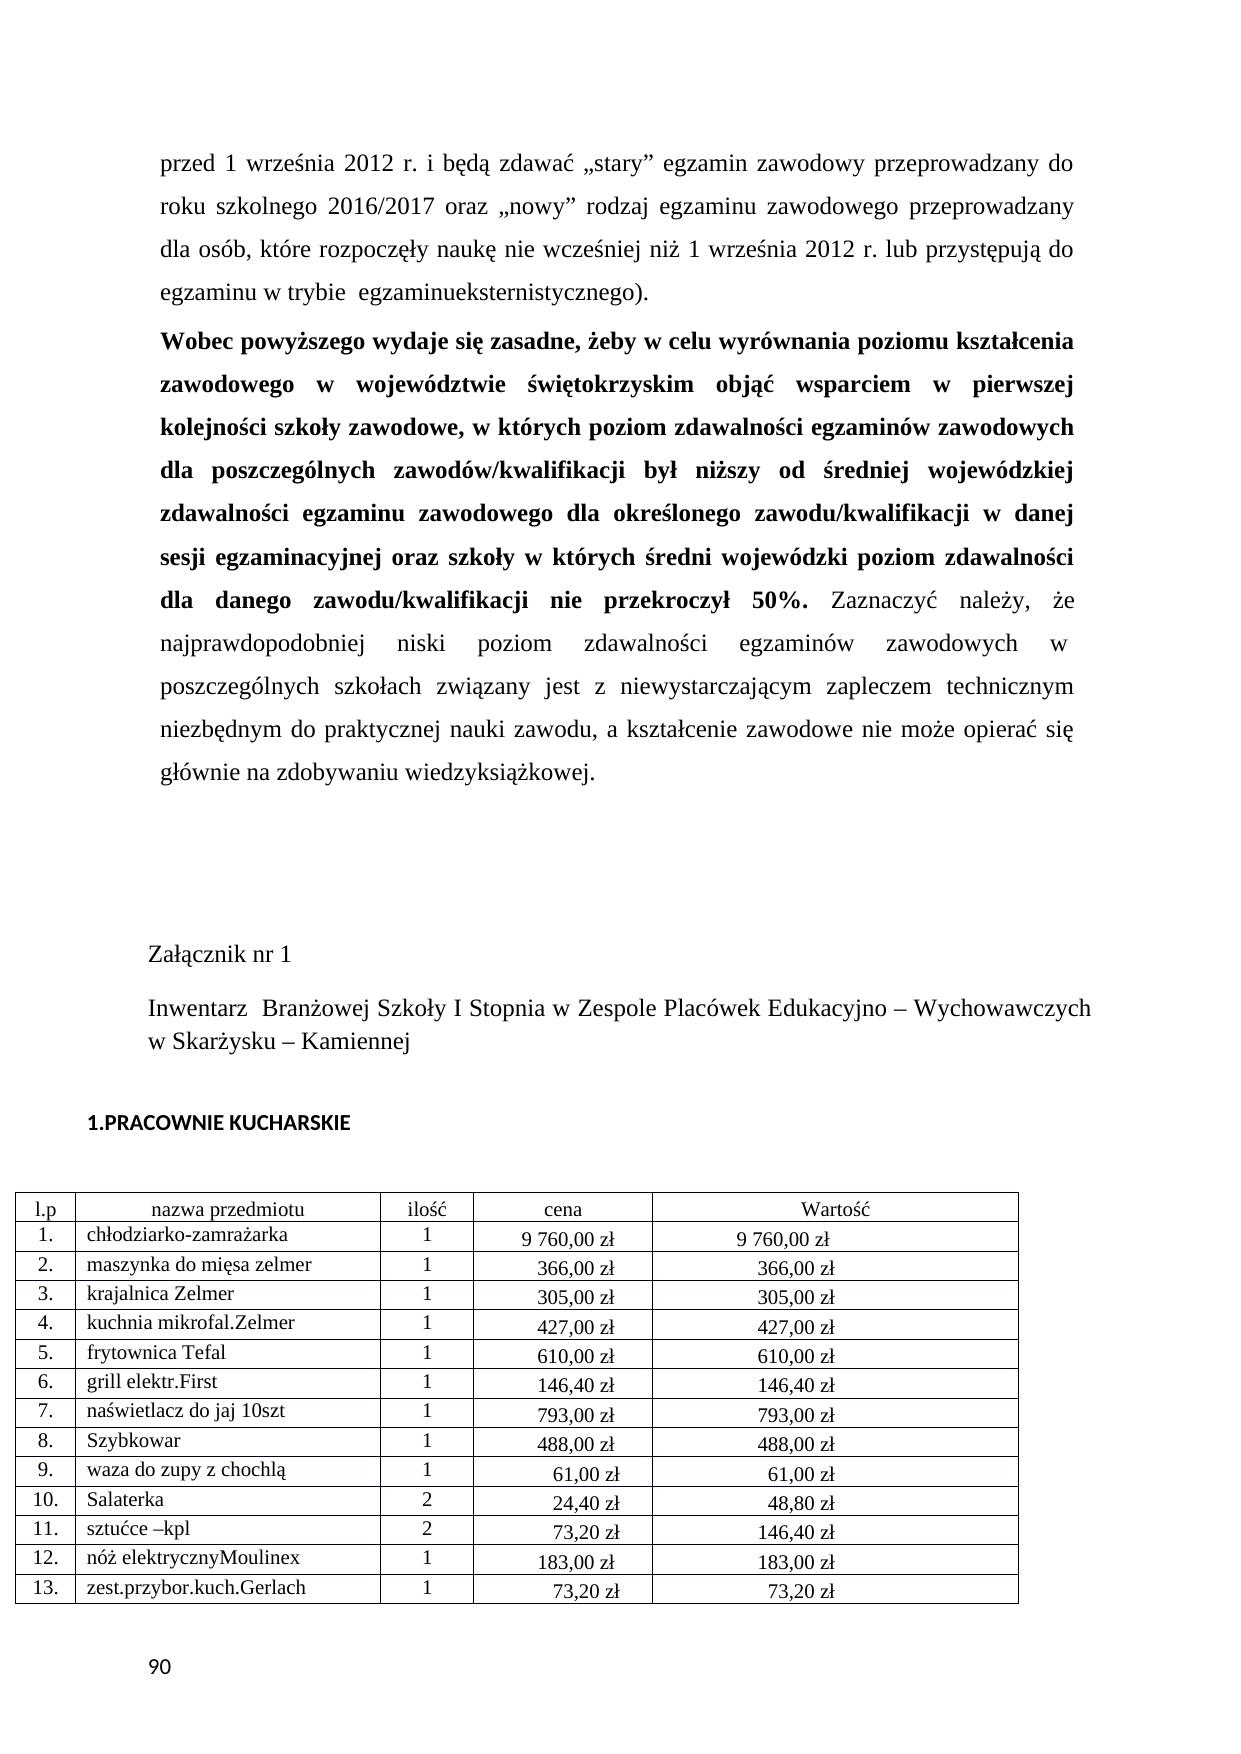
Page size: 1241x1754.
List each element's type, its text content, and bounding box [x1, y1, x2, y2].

table_cell 793,00 zł [653, 1399, 1018, 1427]
table_cell 48,80 zł [653, 1487, 1018, 1515]
table_cell cena [474, 1193, 652, 1221]
table_cell 9 760,00 zł [653, 1222, 1018, 1251]
table_cell 1 [381, 1545, 473, 1574]
table_cell 1 [381, 1281, 473, 1309]
table_cell 11. [16, 1516, 75, 1544]
table_cell ilość [381, 1193, 473, 1221]
table_cell waza do zupy z chochlą [76, 1457, 380, 1486]
table_cell 146,40 zł [653, 1369, 1018, 1397]
table_cell Salaterka [76, 1487, 380, 1515]
table_cell 146,40 zł [653, 1516, 1018, 1544]
table_cell 427,00 zł [474, 1310, 652, 1339]
table_cell sztućce –kpl [76, 1516, 380, 1544]
table_cell 3. [16, 1281, 75, 1309]
table_cell Wartość [653, 1193, 1018, 1221]
table_cell 73,20 zł [474, 1516, 652, 1544]
table_header [16, 1080, 75, 1192]
table_cell 61,00 zł [653, 1457, 1018, 1486]
table_cell 183,00 zł [474, 1545, 652, 1574]
text przed 1 września 2012 r. i będą zdawać „stary” egzamin zawodowy przeprowadzany do roku szkolnego 2016/2017 oraz „nowy” rodzaj egzaminu zawodowego przeprowadzany dla osób, które rozpoczęły naukę nie wcześniej niż 1 września 2012 r. lub przystępują do egzaminu w trybie egzaminueksternistycznego). [160, 148, 1075, 306]
table_cell 5. [16, 1340, 75, 1368]
table_header [652, 1080, 1019, 1192]
table_cell 73,20 zł [653, 1575, 1018, 1603]
table_cell 1 [381, 1575, 473, 1603]
table_cell 1 [381, 1222, 473, 1251]
table_cell 4. [16, 1310, 75, 1339]
table_cell 1. [16, 1222, 75, 1251]
table_cell 9 760,00 zł [474, 1222, 652, 1251]
table_cell 427,00 zł [653, 1310, 1018, 1339]
table_cell nóż elektrycznyMoulinex [76, 1545, 380, 1574]
table_cell 61,00 zł [474, 1457, 652, 1486]
table_header 1.PRACOWNIE KUCHARSKIE [75, 1080, 380, 1192]
table_cell 10. [16, 1487, 75, 1515]
table_cell zest.przybor.kuch.Gerlach [76, 1575, 380, 1603]
table_cell kuchnia mikrofal.Zelmer [76, 1310, 380, 1339]
table_cell grill elektr.First [76, 1369, 380, 1397]
table_cell l.p [16, 1193, 75, 1221]
table_cell 1 [381, 1428, 473, 1456]
table_cell 1 [381, 1399, 473, 1427]
table_cell 2 [381, 1516, 473, 1544]
table_cell 793,00 zł [474, 1399, 652, 1427]
table_cell Szybkowar [76, 1428, 380, 1456]
table_cell 1 [381, 1457, 473, 1486]
table_header [474, 1080, 652, 1192]
table_cell krajalnica Zelmer [76, 1281, 380, 1309]
table_cell 7. [16, 1399, 75, 1427]
table_cell 305,00 zł [474, 1281, 652, 1309]
table_cell naświetlacz do jaj 10szt [76, 1399, 380, 1427]
table_cell 9. [16, 1457, 75, 1486]
table_cell 305,00 zł [653, 1281, 1018, 1309]
table_cell 610,00 zł [653, 1340, 1018, 1368]
table_cell frytownica Tefal [76, 1340, 380, 1368]
table_cell 13. [16, 1575, 75, 1603]
table_cell 24,40 zł [474, 1487, 652, 1515]
table_cell nazwa przedmiotu [76, 1193, 380, 1221]
table_cell chłodziarko-zamrażarka [76, 1222, 380, 1251]
table_cell 2 [381, 1487, 473, 1515]
text Załącznik nr 1 [148, 939, 1093, 968]
table_cell 183,00 zł [653, 1545, 1018, 1574]
table_header [380, 1080, 474, 1192]
table_cell 1 [381, 1252, 473, 1280]
text Wobec powyższego wydaje się zasadne, żeby w celu wyrównania poziomu kształcenia zawodowego w województwie świętokrzyskim objąć wsparciem w pierwszej kolejności szkoły zawodowe, w których poziom zdawalności egzaminów zawodowych dla poszczególnych zawodów/kwalifikacji był niższy od średniej wojewódzkiej zdawalności egzaminu zawodowego dla określonego zawodu/kwalifikacji w danej sesji egzaminacyjnej oraz szkoły w których średni wojewódzki poziom zdawalności dla danego zawodu/kwalifikacji nie przekroczył 50%. Zaznaczyć należy, że najprawdopodobniej niski poziom zdawalności egzaminów zawodowych w poszczególnych szkołach związany jest z niewystarczającym zapleczem technicznym niezbędnym do praktycznej nauki zawodu, a kształcenie zawodowe nie może opierać się głównie na zdobywaniu wiedzyksiążkowej. [160, 326, 1075, 786]
table_cell 366,00 zł [474, 1252, 652, 1280]
table_cell 8. [16, 1428, 75, 1456]
table_cell 488,00 zł [653, 1428, 1018, 1456]
table_cell maszynka do mięsa zelmer [76, 1252, 380, 1280]
table_cell 146,40 zł [474, 1369, 652, 1397]
text Inwentarz Branżowej Szkoły I Stopnia w Zespole Placówek Edukacyjno – Wychowawczych w Skarżysku – Kamiennej [148, 993, 1093, 1054]
table_cell 12. [16, 1545, 75, 1574]
table_cell 488,00 zł [474, 1428, 652, 1456]
table_cell 1 [381, 1310, 473, 1339]
table_cell 610,00 zł [474, 1340, 652, 1368]
table_cell 1 [381, 1340, 473, 1368]
table_cell 6. [16, 1369, 75, 1397]
table_cell 73,20 zł [474, 1575, 652, 1603]
table_cell 1 [381, 1369, 473, 1397]
table_cell 2. [16, 1252, 75, 1280]
table_cell 366,00 zł [653, 1252, 1018, 1280]
